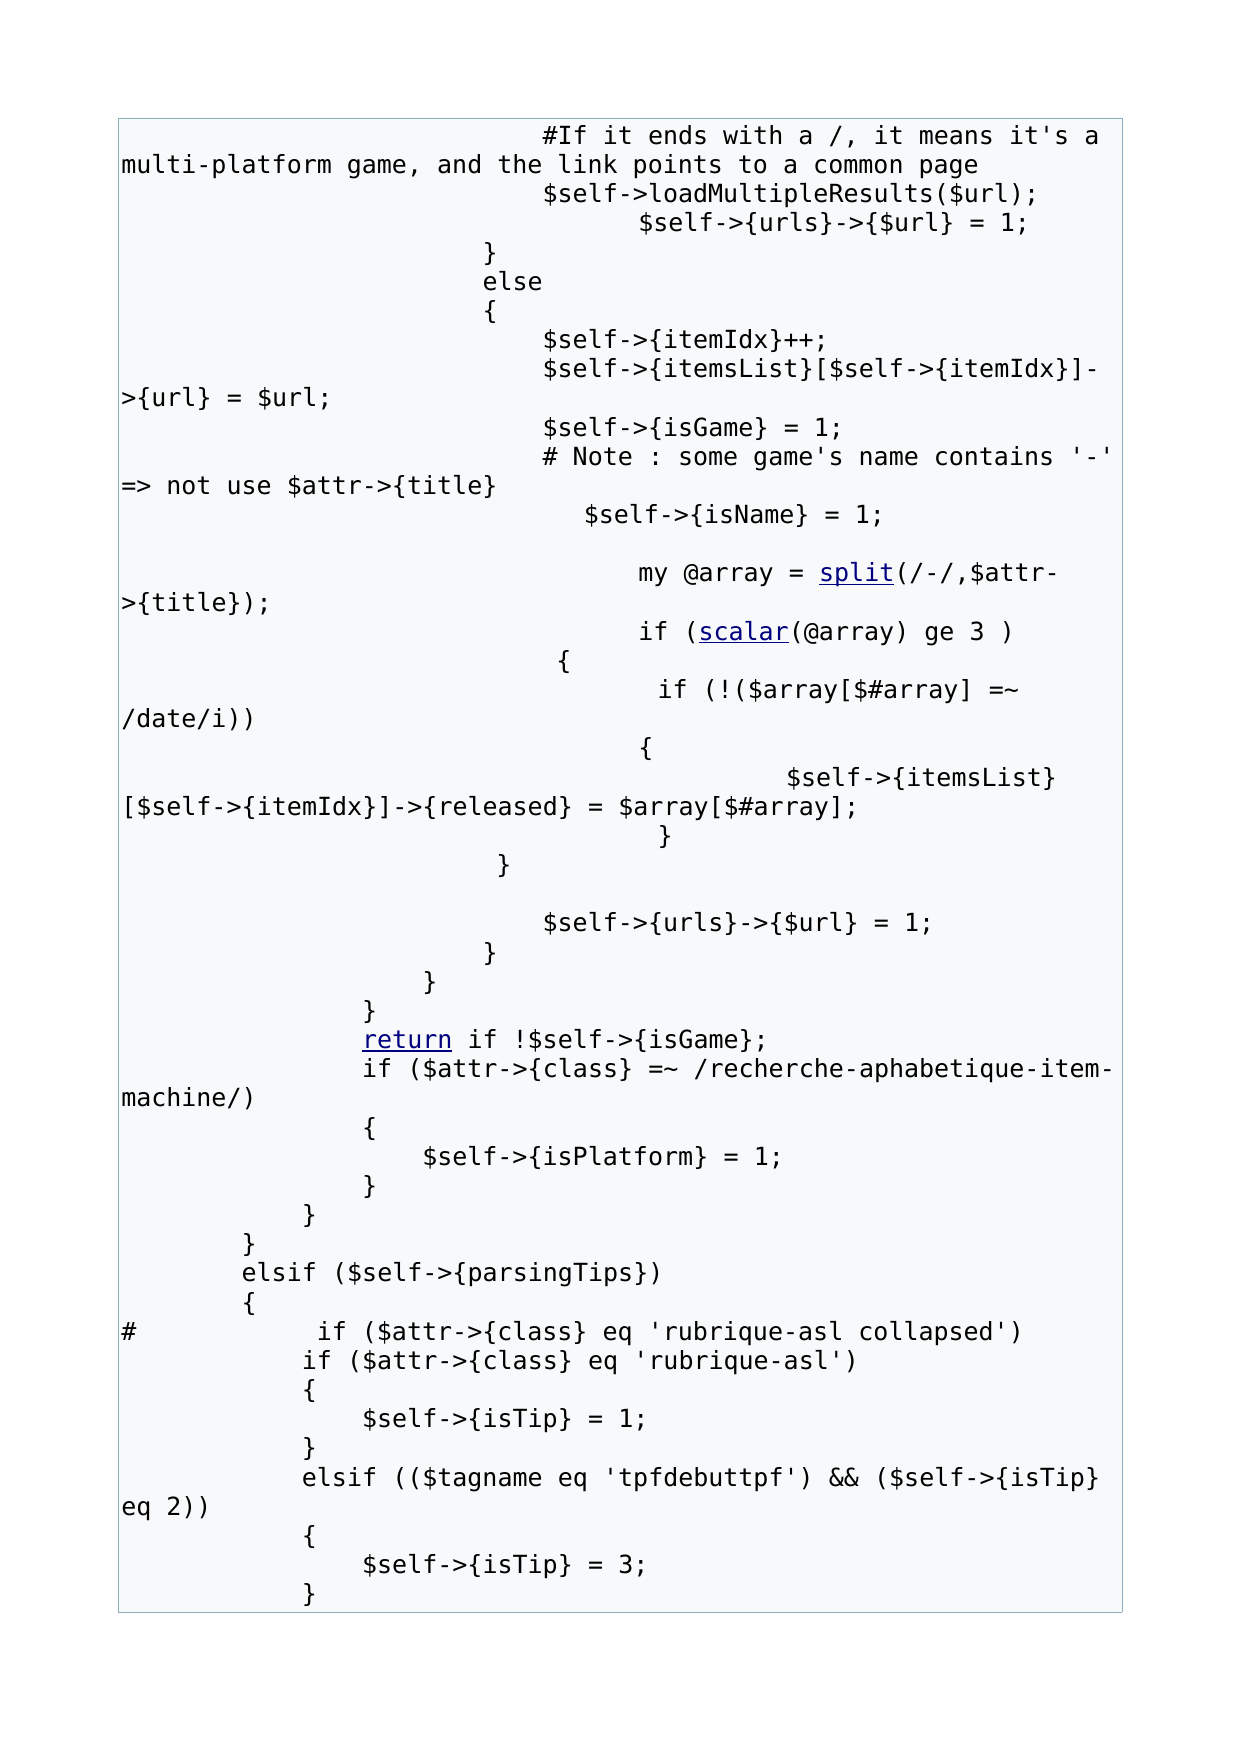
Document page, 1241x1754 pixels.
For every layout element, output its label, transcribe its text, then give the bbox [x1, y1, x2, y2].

table_header #If it ends with a /, it means it's a multi-platform game, and the link points to a common page $self->loadMultipleResults($url); $self->{urls}->{$url} = 1; } else { $self->{itemIdx}++; $self->{itemsList}[$self->{itemIdx}]->{url} = $url; $self->{isGame} = 1; # Note : some game's name contains '-' => not use $attr->{title} $self->{isName} = 1; my @array = split(/-/,$attr->{title}); if (scalar(@array) ge 3 ) { if (!($array[$#array] =~ /date/i)) { $self->{itemsList}[$self->{itemIdx}]->{released} = $array[$#array]; } } $self->{urls}->{$url} = 1; } } } return if !$self->{isGame}; if ($attr->{class} =~ /recherche-aphabetique-item-machine/) { $self->{isPlatform} = 1; } } } elsif ($self->{parsingTips}) { # if ($attr->{class} eq 'rubrique-asl collapsed') if ($attr->{class} eq 'rubrique-asl') { $self->{isTip} = 1; } elsif (($tagname eq 'tpfdebuttpf') && ($self->{isTip} eq 2)) { $self->{isTip} = 3; } [119, 119, 1122, 1612]
